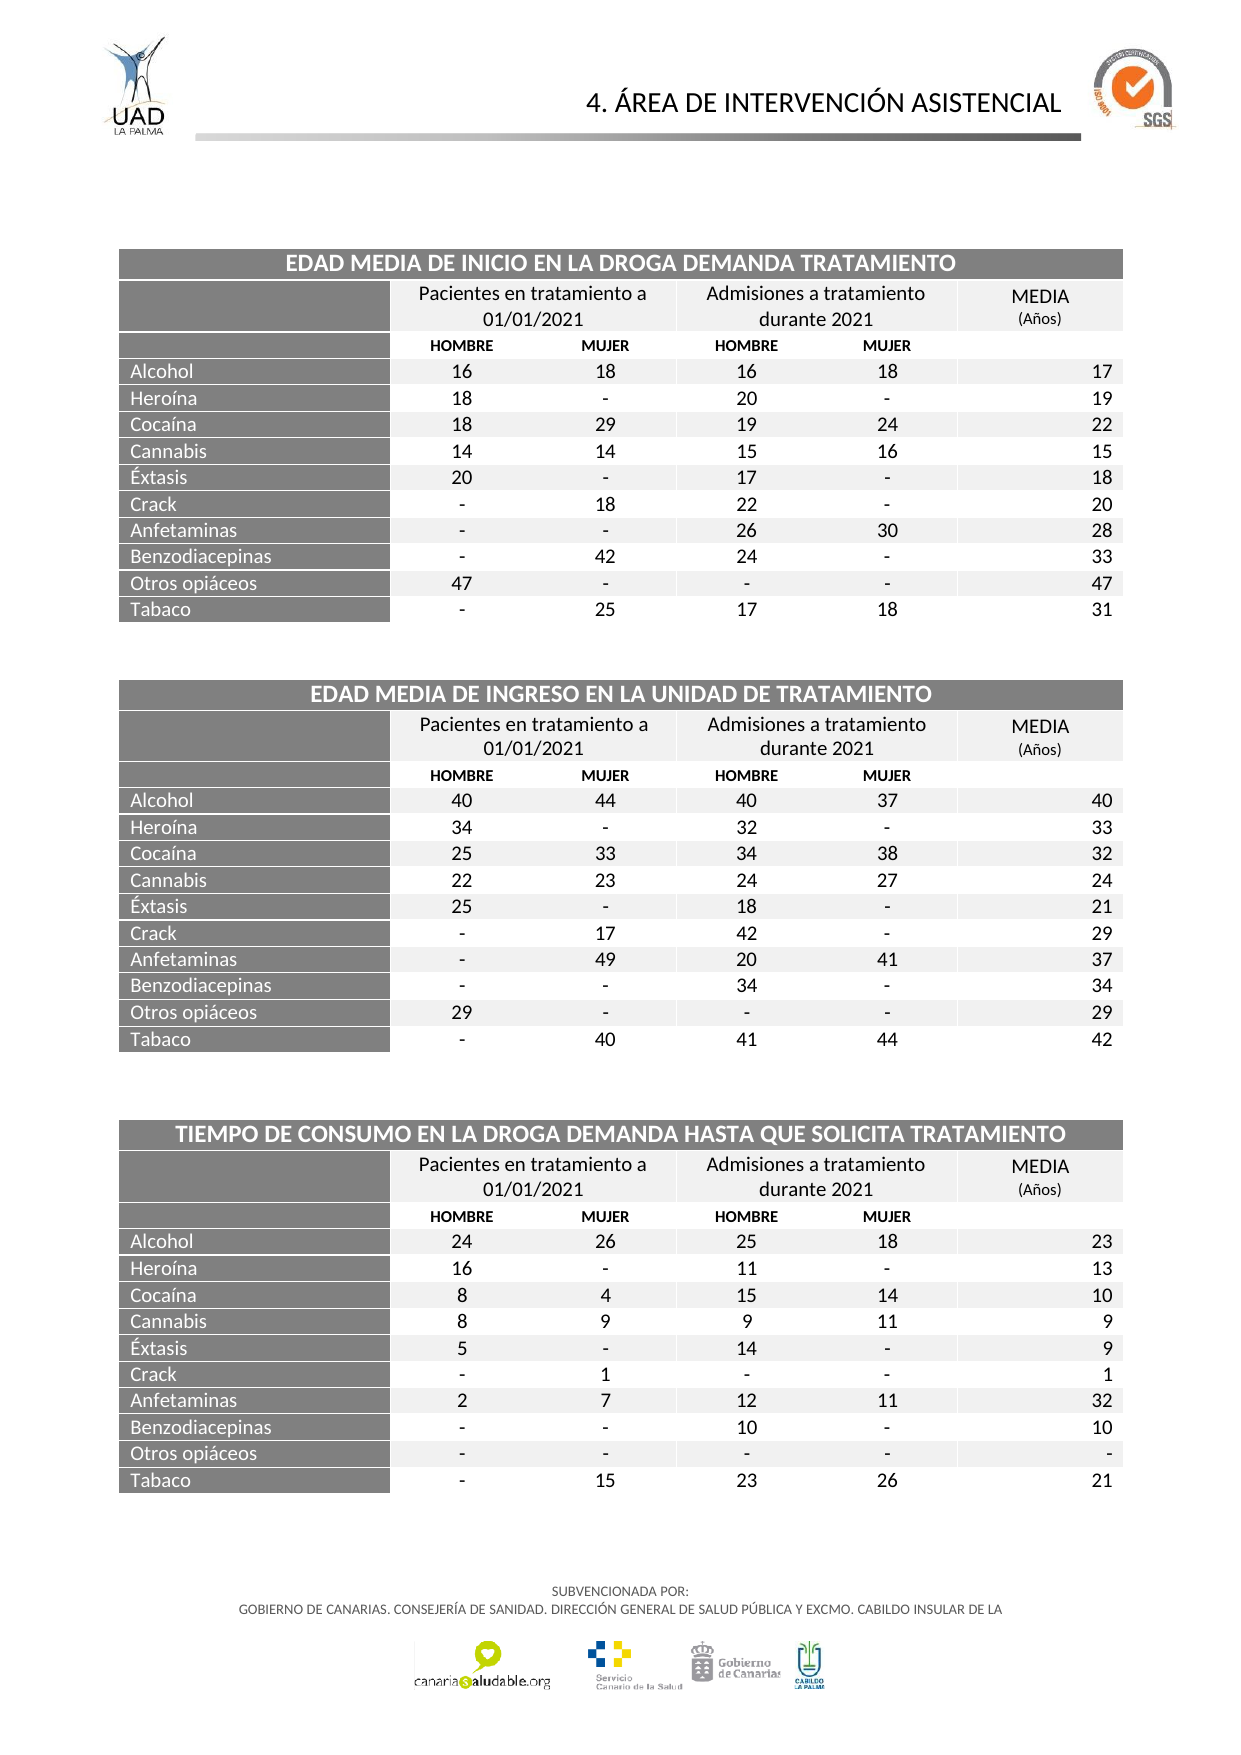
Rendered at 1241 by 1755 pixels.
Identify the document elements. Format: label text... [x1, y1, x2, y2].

table_cell - [677, 1441, 817, 1467]
table_cell 18 [534, 491, 677, 517]
table_cell - [391, 921, 534, 946]
table_cell [958, 333, 1123, 358]
table_cell - [534, 815, 677, 840]
table_cell 25 [391, 841, 534, 866]
table_cell Heroína [119, 1256, 390, 1281]
table_cell - [817, 1335, 957, 1361]
table_cell 20 [958, 491, 1123, 517]
table_cell Cocaína [119, 1282, 390, 1308]
table_cell 40 [677, 788, 817, 813]
table_header EDAD MEDIA DE INGRESO EN LA UNIDAD DE TRATAMIENTO [119, 680, 1123, 710]
table_cell 34 [677, 841, 817, 866]
table_cell - [677, 1000, 817, 1026]
table_cell MUJER [817, 762, 957, 787]
table_cell 30 [817, 518, 957, 543]
table_cell 18 [677, 894, 817, 919]
table_cell - [534, 1000, 676, 1026]
table_cell 25 [677, 1229, 817, 1254]
table_cell - [534, 894, 676, 919]
table_cell Alcohol [119, 788, 390, 813]
table_cell - [534, 385, 677, 411]
table_cell 16 [391, 1256, 534, 1281]
table_cell - [534, 571, 676, 596]
table_cell Crack [119, 921, 390, 946]
table_cell - [534, 465, 676, 490]
table_cell - [817, 1441, 957, 1467]
table_cell Crack [119, 1362, 390, 1387]
table_cell 29 [534, 412, 676, 437]
table_cell 41 [677, 1027, 817, 1052]
table_cell MUJER [534, 333, 677, 358]
table_cell 24 [958, 867, 1123, 893]
table_cell 47 [391, 571, 534, 596]
table_cell - [817, 921, 957, 946]
table_cell - [817, 894, 957, 919]
table_cell - [817, 491, 957, 517]
table_cell - [817, 1362, 957, 1387]
table_cell 37 [817, 788, 957, 813]
table_cell - [817, 973, 957, 999]
table_cell 21 [958, 894, 1123, 919]
table_cell Éxtasis [119, 894, 390, 919]
table_cell 25 [534, 597, 677, 622]
table_cell 44 [817, 1027, 957, 1052]
table_cell MEDIA (Años) [958, 1151, 1123, 1202]
table_cell 24 [677, 867, 817, 893]
table_cell 17 [677, 597, 817, 622]
table_cell 19 [677, 412, 817, 437]
table_cell 18 [391, 385, 534, 411]
table_cell Cannabis [119, 1309, 390, 1334]
table_cell 37 [958, 947, 1123, 972]
table_cell Tabaco [119, 597, 390, 622]
table_cell 17 [677, 465, 817, 490]
table_cell MEDIA (Años) [958, 711, 1123, 761]
table_cell HOMBRE [391, 762, 534, 787]
table_cell 5 [391, 1335, 534, 1361]
table_cell 22 [391, 867, 534, 893]
table_cell - [817, 1000, 957, 1026]
table_cell HOMBRE [677, 762, 817, 787]
table_cell 23 [958, 1229, 1123, 1254]
table_cell 23 [677, 1468, 817, 1493]
table_cell Benzodiacepinas [119, 973, 390, 999]
table_cell 24 [391, 1229, 534, 1254]
table_cell 23 [534, 867, 677, 893]
table_cell 4 [534, 1282, 676, 1308]
table_cell MUJER [817, 1203, 957, 1228]
table_cell Pacientes en tratamiento a 01/01/2021 [391, 1151, 676, 1202]
table_cell 9 [958, 1309, 1123, 1334]
table_cell - [817, 815, 957, 840]
table_cell 34 [677, 973, 817, 999]
table_cell Admisiones a tratamiento durante 2021 [677, 1151, 957, 1202]
table_cell 33 [958, 815, 1123, 840]
table_cell Éxtasis [119, 465, 390, 490]
table_cell 15 [958, 438, 1123, 464]
table_cell [119, 333, 390, 358]
table_cell 22 [677, 491, 817, 517]
table_cell [958, 1203, 1123, 1228]
table_cell 32 [958, 841, 1123, 866]
table_cell Crack [119, 491, 390, 517]
table_cell 14 [817, 1282, 957, 1308]
table_cell 14 [677, 1335, 817, 1361]
table_cell Cannabis [119, 867, 390, 893]
table_cell 16 [817, 438, 957, 464]
table_cell 26 [677, 518, 817, 543]
table_cell - [534, 973, 677, 999]
table_cell 18 [958, 465, 1123, 490]
table_cell - [391, 597, 534, 622]
table_cell 40 [391, 788, 534, 813]
table_cell 12 [677, 1388, 817, 1413]
table_cell Admisiones a tratamiento durante 2021 [677, 281, 957, 331]
table_cell 11 [817, 1309, 957, 1334]
table_header EDAD MEDIA DE INICIO EN LA DROGA DEMANDA TRATAMIENTO [119, 249, 1123, 279]
table_cell - [391, 544, 534, 569]
table_cell 18 [817, 359, 957, 384]
table_cell 25 [391, 894, 534, 919]
table_cell 21 [958, 1468, 1123, 1493]
table_cell 44 [534, 788, 676, 813]
table_cell Otros opiáceos [119, 1441, 390, 1467]
table_cell 33 [534, 841, 676, 866]
table_cell - [534, 518, 676, 543]
table_cell - [534, 1441, 676, 1467]
table_cell 19 [958, 385, 1123, 411]
table_cell Otros opiáceos [119, 1000, 390, 1026]
table_cell 32 [677, 815, 817, 840]
table_cell 9 [677, 1309, 817, 1334]
table_cell - [677, 571, 817, 596]
table_cell 10 [958, 1282, 1123, 1308]
table_cell HOMBRE [677, 333, 817, 358]
table_cell [119, 711, 390, 761]
table_cell Éxtasis [119, 1335, 390, 1361]
table_cell 10 [958, 1414, 1123, 1440]
table_cell - [817, 385, 957, 411]
table_cell Benzodiacepinas [119, 544, 390, 569]
table_cell - [534, 1335, 676, 1361]
table_cell HOMBRE [391, 1203, 534, 1228]
table_cell 29 [391, 1000, 534, 1026]
table_cell 8 [391, 1282, 534, 1308]
table_cell 16 [677, 359, 817, 384]
table_cell Pacientes en tratamiento a 01/01/2021 [391, 711, 676, 761]
table_cell Tabaco [119, 1468, 390, 1493]
table_cell MUJER [817, 333, 957, 358]
table_cell - [391, 1468, 534, 1493]
table_cell MUJER [534, 762, 677, 787]
table_cell 17 [534, 921, 677, 946]
table_cell - [391, 1362, 534, 1387]
table_cell 42 [958, 1027, 1123, 1052]
table_cell [119, 281, 390, 331]
table_cell Alcohol [119, 1229, 390, 1254]
table_cell 42 [534, 544, 677, 569]
table_cell 28 [958, 518, 1123, 543]
table_cell 20 [677, 947, 817, 972]
table_cell [119, 1203, 390, 1228]
table_cell 40 [534, 1027, 677, 1052]
table_cell - [817, 465, 957, 490]
table_cell 33 [958, 544, 1123, 569]
table_cell 2 [391, 1388, 534, 1413]
table_cell Alcohol [119, 359, 390, 384]
table_cell 34 [958, 973, 1123, 999]
table_cell Anfetaminas [119, 518, 390, 543]
table_cell 18 [391, 412, 534, 437]
table_cell - [817, 1414, 957, 1440]
table_cell HOMBRE [391, 333, 534, 358]
table_cell Heroína [119, 815, 390, 840]
table_cell 49 [534, 947, 676, 972]
table_cell 10 [677, 1414, 817, 1440]
table_cell Anfetaminas [119, 947, 390, 972]
table_cell - [817, 1256, 957, 1281]
table_cell Pacientes en tratamiento a 01/01/2021 [391, 281, 676, 331]
table_cell Cocaína [119, 841, 390, 866]
table_cell 1 [534, 1362, 677, 1387]
table_cell 20 [391, 465, 534, 490]
table_cell 29 [958, 1000, 1123, 1026]
table_cell 11 [817, 1388, 957, 1413]
table_cell 24 [677, 544, 817, 569]
table_cell - [534, 1414, 677, 1440]
table_cell 31 [958, 597, 1123, 622]
table_cell Anfetaminas [119, 1388, 390, 1413]
table_cell [958, 762, 1123, 787]
table_cell 9 [958, 1335, 1123, 1361]
table_cell MUJER [534, 1203, 677, 1228]
table_cell [119, 762, 390, 787]
table_cell 26 [534, 1229, 676, 1254]
table_cell 38 [817, 841, 957, 866]
table_cell - [391, 518, 534, 543]
table_cell - [817, 544, 957, 569]
table_cell 11 [677, 1256, 817, 1281]
table_cell 17 [958, 359, 1123, 384]
table_cell 7 [534, 1388, 676, 1413]
table_cell 29 [958, 921, 1123, 946]
table_cell - [958, 1441, 1123, 1467]
table_cell 13 [958, 1256, 1123, 1281]
table_cell 27 [817, 867, 957, 893]
table_cell [119, 1151, 390, 1202]
table_cell 9 [534, 1309, 677, 1334]
table_cell - [391, 973, 534, 999]
table_cell HOMBRE [677, 1203, 817, 1228]
table_cell 32 [958, 1388, 1123, 1413]
table_cell 18 [817, 1229, 957, 1254]
table_cell Heroína [119, 385, 390, 411]
table_cell - [534, 1256, 677, 1281]
table_header TIEMPO DE CONSUMO EN LA DROGA DEMANDA HASTA QUE SOLICITA TRATAMIENTO [119, 1120, 1123, 1150]
table_cell 24 [817, 412, 957, 437]
table_cell 15 [677, 438, 817, 464]
table_cell - [677, 1362, 817, 1387]
table_cell Cocaína [119, 412, 390, 437]
table_cell Benzodiacepinas [119, 1414, 390, 1440]
table_cell - [391, 1414, 534, 1440]
table_cell 8 [391, 1309, 534, 1334]
table_cell - [391, 491, 534, 517]
table_cell - [817, 571, 957, 596]
table_cell 41 [817, 947, 957, 972]
table_cell Tabaco [119, 1027, 390, 1052]
table_cell 14 [391, 438, 534, 464]
table_cell Admisiones a tratamiento durante 2021 [677, 711, 957, 761]
table_cell 20 [677, 385, 817, 411]
table_cell 18 [817, 597, 957, 622]
table_cell 40 [958, 788, 1123, 813]
table_cell 16 [391, 359, 534, 384]
table_cell 47 [958, 571, 1123, 596]
table_cell 42 [677, 921, 817, 946]
table_cell 22 [958, 412, 1123, 437]
table_cell MEDIA (Años) [958, 281, 1123, 331]
table_cell Otros opiáceos [119, 571, 390, 596]
table_cell - [391, 1441, 534, 1467]
table_cell 34 [391, 815, 534, 840]
table_cell 1 [958, 1362, 1123, 1387]
table_cell - [391, 1027, 534, 1052]
table_cell - [391, 947, 534, 972]
table_cell 15 [534, 1468, 677, 1493]
table_cell 14 [534, 438, 677, 464]
table_cell 18 [534, 359, 676, 384]
table_cell Cannabis [119, 438, 390, 464]
table_cell 15 [677, 1282, 817, 1308]
table_cell 26 [817, 1468, 957, 1493]
